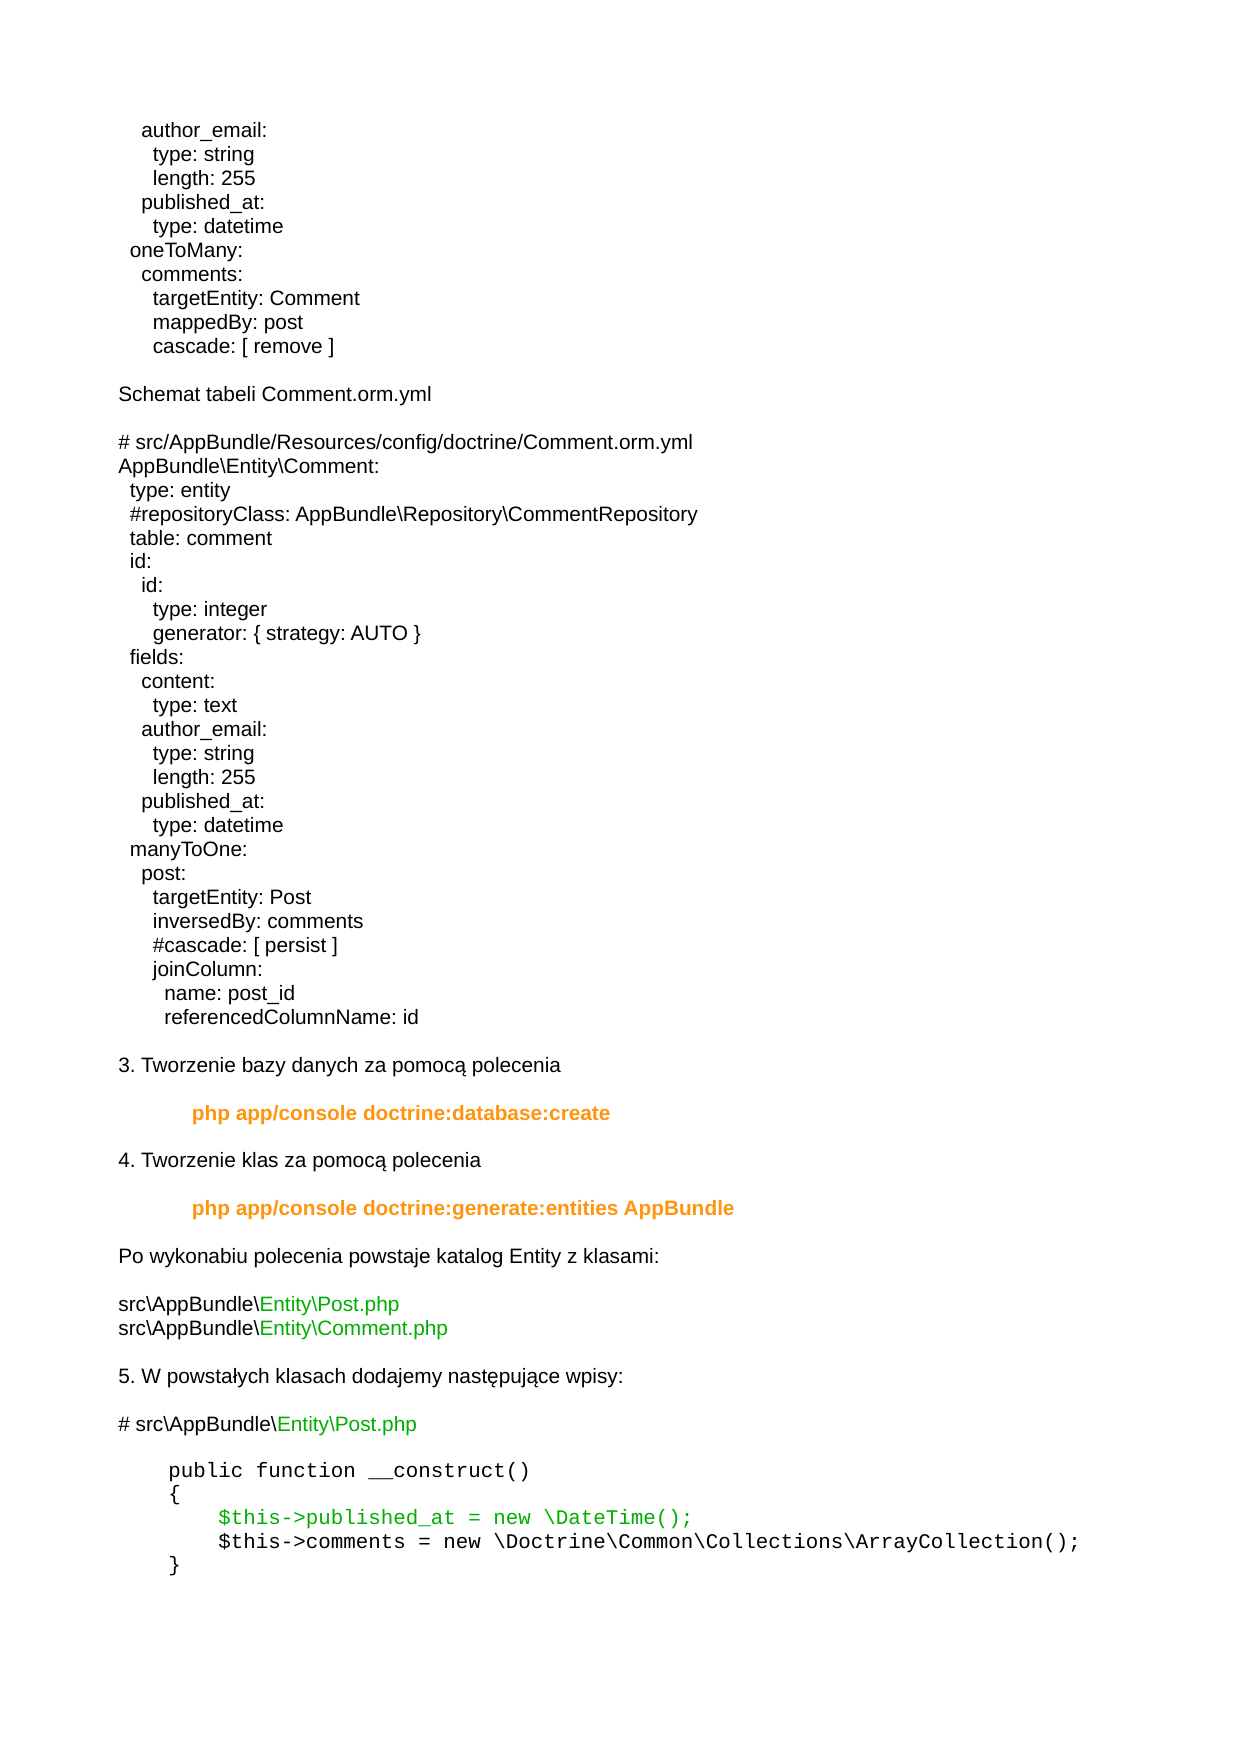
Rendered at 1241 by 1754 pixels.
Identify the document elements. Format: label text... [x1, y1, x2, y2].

text oneToMany: [118, 238, 1122, 262]
text } [118, 1554, 1122, 1578]
text #repositoryClass: AppBundle\Repository\CommentRepository [118, 501, 1122, 525]
text # src/AppBundle/Resources/config/doctrine/Comment.orm.yml [118, 429, 1122, 453]
text length: 255 [118, 765, 1122, 789]
text Po wykonabiu polecenia powstaje katalog Entity z klasami: [118, 1244, 1122, 1268]
text author_email: [118, 118, 1122, 142]
text fields: [118, 645, 1122, 669]
text author_email: [118, 717, 1122, 741]
text published_at: [118, 190, 1122, 214]
text type: datetime [118, 214, 1122, 238]
text type: integer [118, 597, 1122, 621]
text content: [118, 669, 1122, 693]
text table: comment [118, 525, 1122, 549]
text AppBundle\Entity\Comment: [118, 453, 1122, 477]
text public function __construct() [118, 1460, 1122, 1483]
text type: datetime [118, 813, 1122, 837]
text type: entity [118, 477, 1122, 501]
text 5. W powstałych klasach dodajemy następujące wpisy: [118, 1364, 1122, 1388]
text referencedColumnName: id [118, 1004, 1122, 1028]
text id: [118, 549, 1122, 573]
text inversedBy: comments [118, 909, 1122, 933]
text post: [118, 861, 1122, 885]
text type: string [118, 142, 1122, 166]
text mappedBy: post [118, 310, 1122, 334]
text length: 255 [118, 166, 1122, 190]
text php app/console doctrine:generate:entities AppBundle [118, 1196, 1122, 1220]
text $this->published_at = new \DateTime(); [118, 1507, 1122, 1531]
text $this->comments = new \Doctrine\Common\Collections\ArrayCollection(); [118, 1531, 1122, 1554]
text src\AppBundle\Entity\Post.php [118, 1292, 1122, 1316]
text type: text [118, 693, 1122, 717]
text 3. Tworzenie bazy danych za pomocą polecenia [118, 1052, 1122, 1076]
text manyToOne: [118, 837, 1122, 861]
text targetEntity: Comment [118, 286, 1122, 310]
text src\AppBundle\Entity\Comment.php [118, 1316, 1122, 1340]
text generator: { strategy: AUTO } [118, 621, 1122, 645]
text Schemat tabeli Comment.orm.yml [118, 382, 1122, 406]
text 4. Tworzenie klas za pomocą polecenia [118, 1148, 1122, 1172]
text targetEntity: Post [118, 885, 1122, 909]
text #cascade: [ persist ] [118, 933, 1122, 957]
text { [118, 1483, 1122, 1507]
text published_at: [118, 789, 1122, 813]
text name: post_id [118, 981, 1122, 1004]
text joinColumn: [118, 957, 1122, 981]
text id: [118, 573, 1122, 597]
text php app/console doctrine:database:create [118, 1100, 1122, 1124]
text # src\AppBundle\Entity\Post.php [118, 1412, 1122, 1436]
text cascade: [ remove ] [118, 334, 1122, 358]
text type: string [118, 741, 1122, 765]
text comments: [118, 262, 1122, 286]
